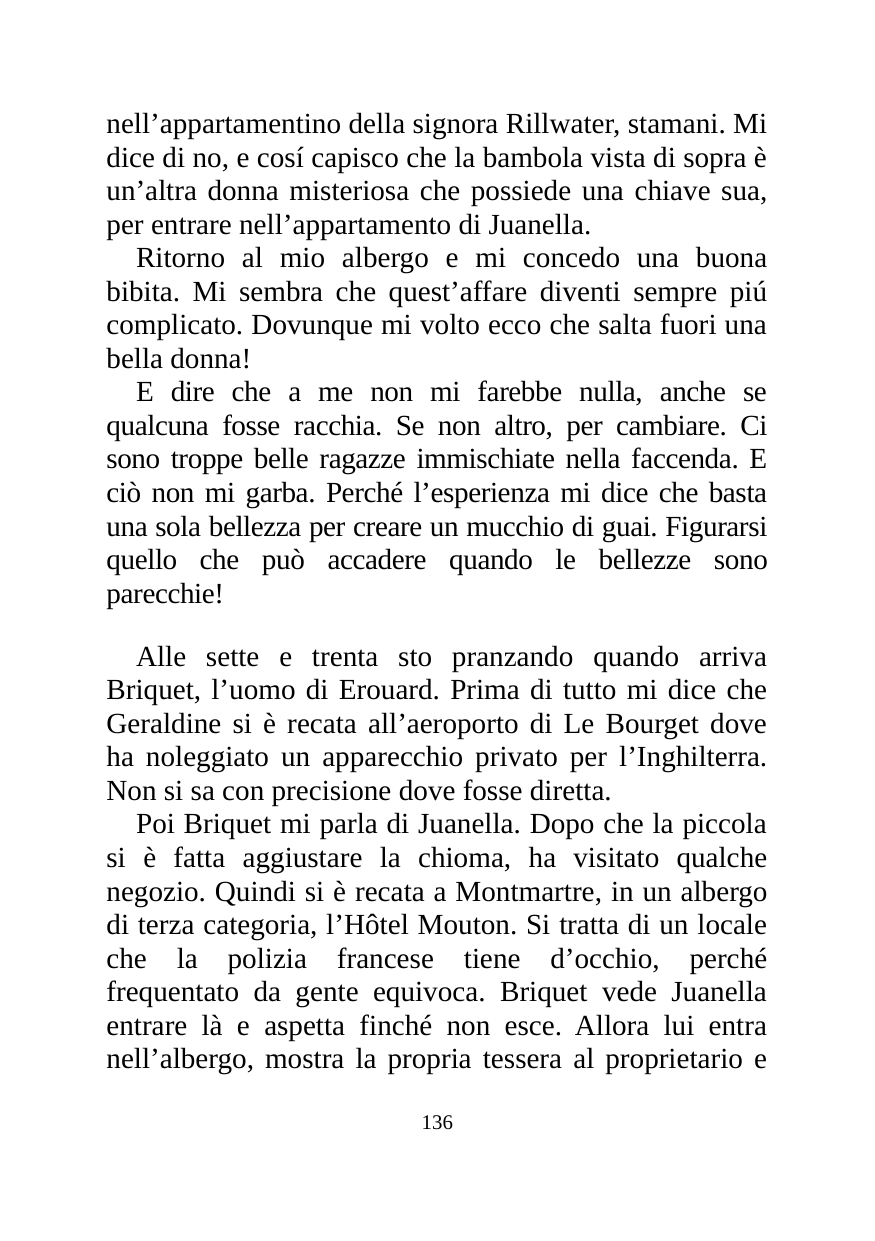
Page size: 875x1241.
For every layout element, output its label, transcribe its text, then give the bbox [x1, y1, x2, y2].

text Alle sette e trenta sto pranzando quando arriva Briquet, l’uomo di Erouard. Prima di tutto mi dice che Geraldine si è recata all’aeroporto di Le Bourget dove ha noleggiato un apparecchio privato per l’Inghilterra. Non si sa con precisione dove fosse diretta. [106, 639, 768, 807]
text E dire che a me non mi farebbe nulla, anche se qualcuna fosse racchia. Se non altro, per cambiare. Ci sono troppe belle ragazze immischiate nella faccenda. E ciò non mi garba. Perché l’esperienza mi dice che basta una sola bellezza per creare un mucchio di guai. Figurarsi quello che può accadere quando le bellezze sono parecchie! [106, 374, 768, 609]
text Poi Briquet mi parla di Juanella. Dopo che la piccola si è fatta aggiustare la chioma, ha visitato qualche negozio. Quindi si è recata a Montmartre, in un albergo di terza categoria, l’Hôtel Mouton. Si tratta di un locale che la polizia francese tiene d’occhio, perché frequentato da gente equivoca. Briquet vede Juanella entrare là e aspetta finché non esce. Allora lui entra nell’albergo, mostra la propria tessera al proprietario e [106, 807, 768, 1075]
text nell’appartamentino della signora Rillwater, stamani. Mi dice di no, e cosí capisco che la bambola vista di sopra è un’altra donna misteriosa che possiede una chiave sua, per entrare nell’appartamento di Juanella. [106, 106, 768, 240]
text Ritorno al mio albergo e mi concedo una buona bibita. Mi sembra che quest’affare diventi sempre piú complicato. Dovunque mi volto ecco che salta fuori una bella donna! [106, 240, 768, 374]
